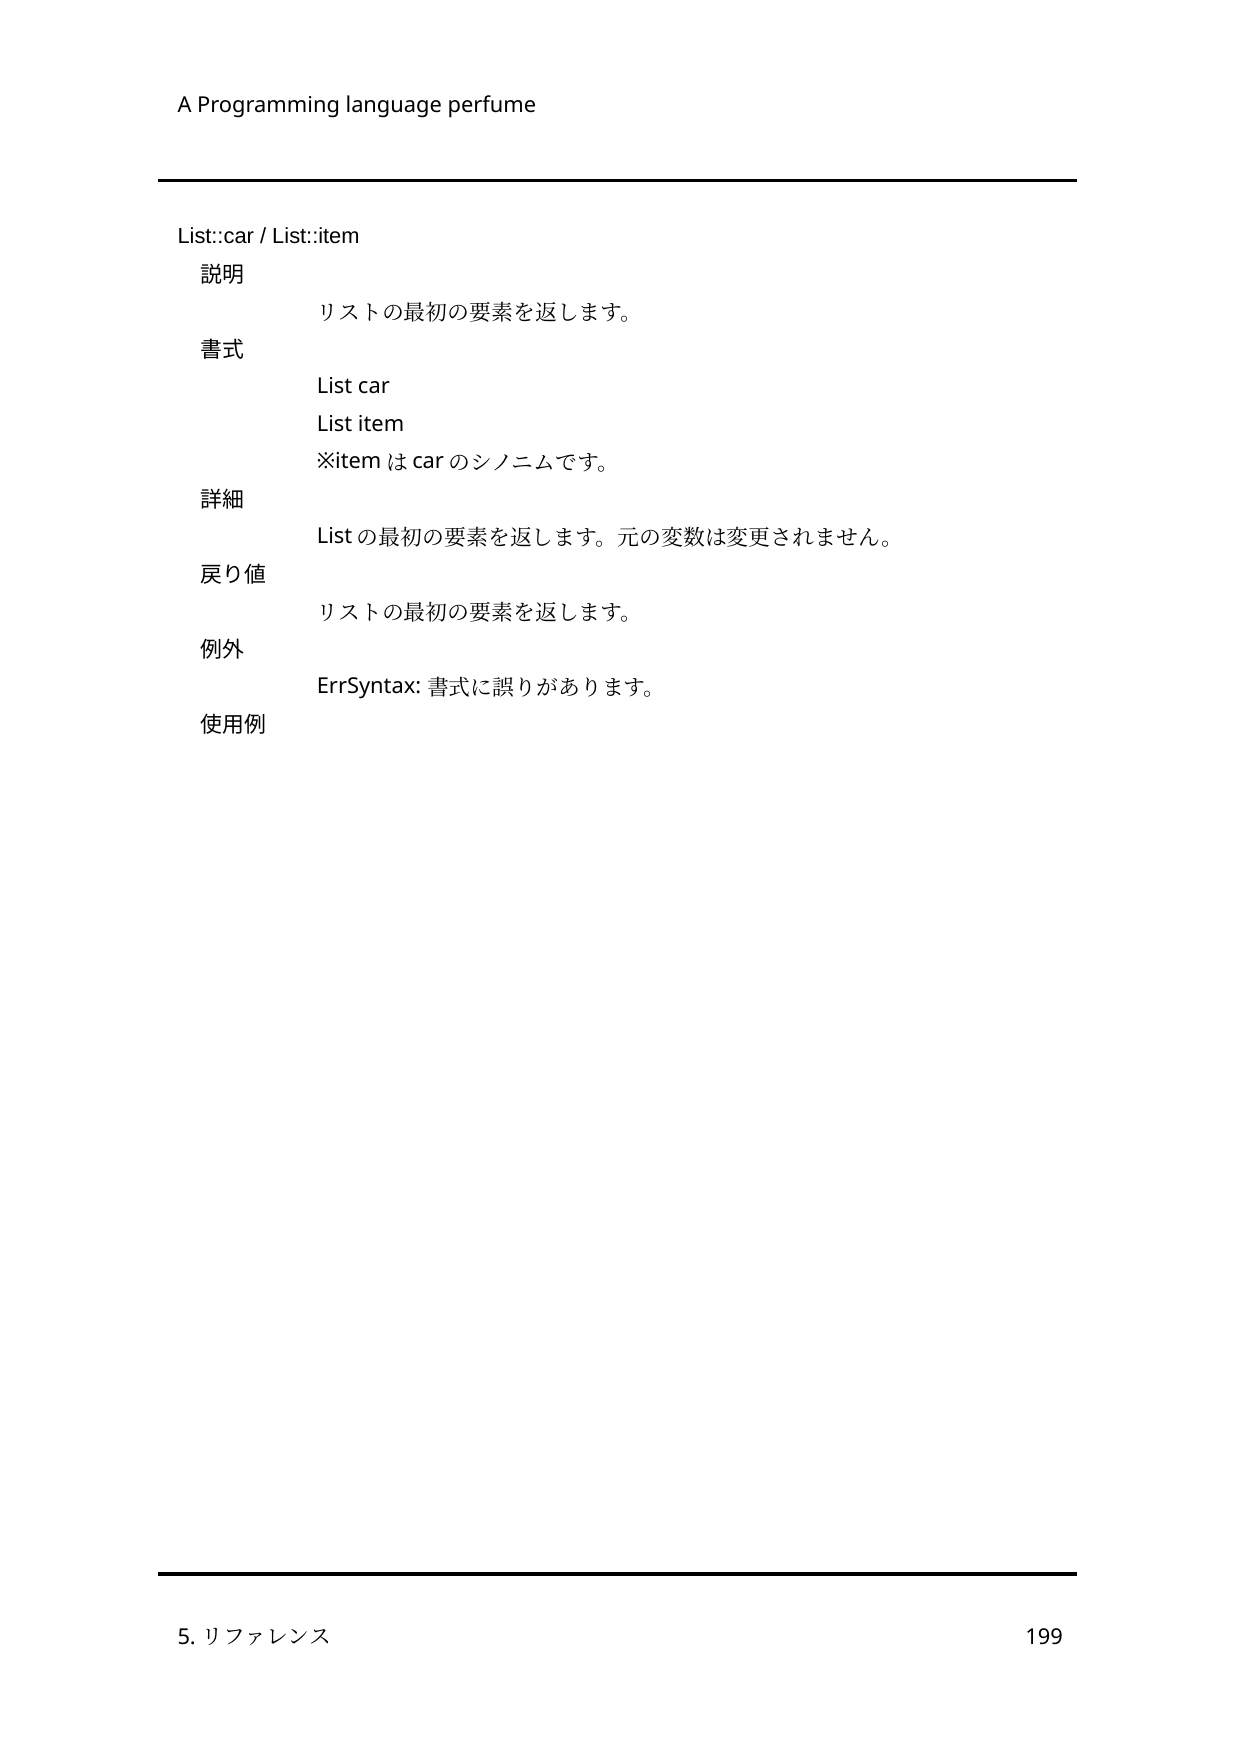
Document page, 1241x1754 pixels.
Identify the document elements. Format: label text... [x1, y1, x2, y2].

table_cell リストの最初の要素を返します。 [317, 554, 1063, 629]
table_cell [317, 704, 1063, 779]
table_cell List car List item ※itemはcarのシノニムです。 [317, 329, 1063, 479]
table_header リストの最初の要素を返します。 [317, 254, 1063, 329]
table_cell 書式 [200, 329, 317, 479]
table_cell 例外 [200, 629, 317, 704]
subtitle List::car / List::item [177, 217, 1063, 254]
table_cell ErrSyntax: 書式に誤りがあります。 [317, 629, 1063, 704]
table_header 説明 [200, 254, 317, 329]
table_cell 使用例 [200, 704, 317, 779]
table_cell Listの最初の要素を返します。元の変数は変更されません。 [317, 479, 1063, 554]
table_cell 詳細 [200, 479, 317, 554]
table_cell 戻り値 [200, 554, 317, 629]
